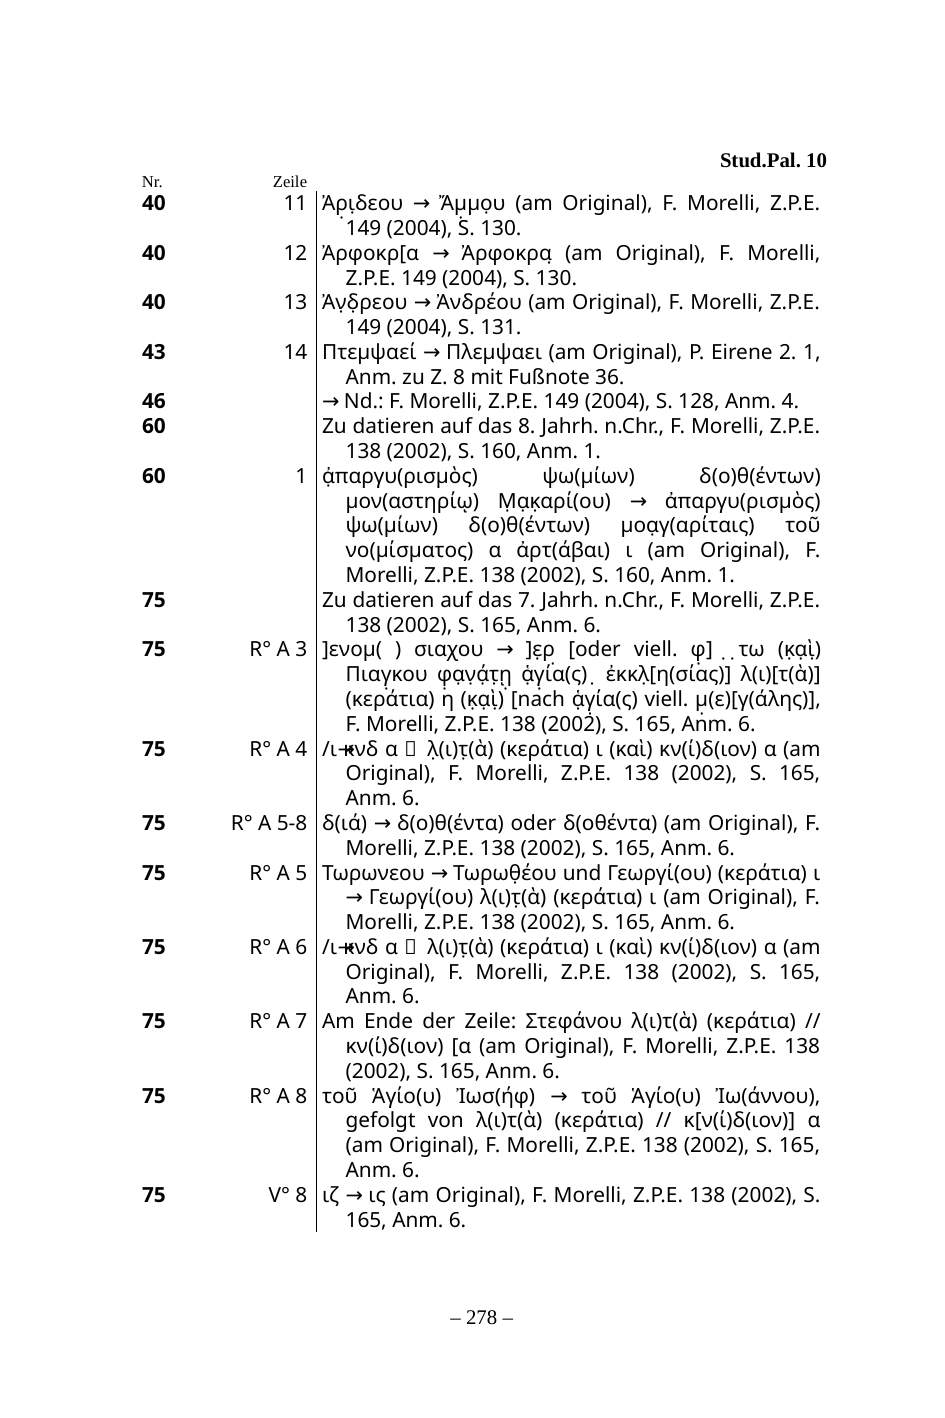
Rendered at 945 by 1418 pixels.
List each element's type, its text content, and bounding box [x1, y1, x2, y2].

table_cell Ἀν̣δ̣ρεου → Ἀνδρέου (am Original), F. Morelli, Z.P.E. 149 (2004), S. 131. [317, 290, 827, 339]
table_cell Zu datieren auf das 8. Jahrh. n.Chr., F. Morelli, Z.P.E. 138 (2002), S. 160, Anm. 1. [317, 414, 827, 463]
table_cell 75 [136, 1183, 224, 1232]
table_cell R° A 5-8 [224, 811, 316, 860]
table_cell 14 [224, 340, 316, 389]
table_cell 1 [224, 464, 316, 587]
table_cell τοῦ Ἁγίο(υ) Ἰωσ(ήφ) → τοῦ Ἁγίο(υ) Ἰω(άννου), gefolgt von λ(ι)τ(ὰ) (κεράτια) // κ[ν(ί)δ(ιον)] α (am Original), F. Morelli, Z.P.E. 138 (2002), S. 165, Anm. 6. [317, 1083, 827, 1182]
table_cell R° A 7 [224, 1009, 316, 1083]
table_cell 75 [136, 860, 224, 934]
table_cell Ἀρφοκρ[α → Ἀρφοκρα̣ (am Original), F. Morelli, Z.P.E. 149 (2004), S. 130. [317, 240, 827, 290]
table_cell 75 [136, 935, 224, 1009]
table_cell R° A 6 [224, 935, 316, 1009]
table_cell R° A 8 [224, 1083, 316, 1182]
table_cell Am Ende der Zeile: Στεφάνου λ(ι)τ(ὰ) (κεράτια) // κν(ί)δ(ιον) [α (am Original), F. Morelli, Z.P.E. 138 (2002), S. 165, Anm. 6. [317, 1009, 827, 1083]
table_cell 75 [136, 736, 224, 811]
table_cell Ἀρ̣ι̣δεου → Ἄμ̣μο̣υ (am Original), F. Morelli, Z.P.E. 149 (2004), S. 130. [317, 191, 827, 240]
table_cell 75 [136, 637, 224, 736]
table_cell 13 [224, 290, 316, 339]
table_cell 60 [136, 464, 224, 587]
table_cell 75 [136, 588, 224, 637]
table_cell [224, 588, 316, 637]
table_cell 12 [224, 240, 316, 290]
table_cell → Nd.: F. Morelli, Z.P.E. 149 (2004), S. 128, Anm. 4. [317, 389, 827, 414]
table_cell 75 [136, 811, 224, 860]
table_cell Τωρωνεου → Τωρωθ̣έου und Γεωργί(ου) (κεράτια) ι → Γεωργί(ου) λ(ι)τ̣(ὰ) (κεράτια) ι (am Original), F. Morelli, Z.P.E. 138 (2002), S. 165, Anm. 6. [317, 860, 827, 934]
table_cell 40 [136, 191, 224, 240]
table_cell [224, 414, 316, 463]
table_cell 75 [136, 1083, 224, 1182]
table_cell 75 [136, 1009, 224, 1083]
table_cell V° 8 [224, 1183, 316, 1232]
table_cell R° A 3 [224, 637, 316, 736]
table_cell [224, 389, 316, 414]
table_cell /ι κνδ α → λ̣(ι)τ̣(ὰ) (κεράτια) ι (καὶ) κν(ί)δ(ιον) α (am Original), F. Morelli, Z.P.E. 138 (2002), S. 165, Anm. 6. [317, 736, 827, 811]
table_cell ιζ → ις (am Original), F. Morelli, Z.P.E. 138 (2002), S. 165, Anm. 6. [317, 1183, 827, 1232]
table_cell 11 [224, 191, 316, 240]
table_cell ἀ̣παργυ(ρισμὸς) ψω(μίων) δ(ο)θ(έντων) μον(αστηρίῳ) Μ̣α̣κ̣αρί(ου) → ἀπαργυ(ρισμὸς) ψω(μίων) δ(ο)θ(έντων) μοα̣γ(αρίταις) τοῦ νο(μίσματος) α ἀρτ(άβαι) ι (am Original), F. Morelli, Z.P.E. 138 (2002), S. 160, Anm. 1. [317, 464, 827, 587]
table_cell 40 [136, 240, 224, 290]
table_cell 60 [136, 414, 224, 463]
table_cell R° A 4 [224, 736, 316, 811]
table_cell 40 [136, 290, 224, 339]
table_cell 43 [136, 340, 224, 389]
table_cell ]ενομ( ) σιαχου → ]ε̣ρ̣ [oder viell. φ̣] ̣ ̣τω (κ̣α̣ὶ̣) Πιαγ̣κου φ̣α̣ν̣ά̣τ̣ῃ̣ ἁ̣γ̣ία(ς) ̣ ἐκκλ̣[η(σίας)] λ(ι)[τ(ὰ)] (κεράτια) η (κ̣α̣ὶ̣) [nach ἁ̣γ̣ία(ς) viell. μ̣(ε)[γ(άλης)], F. Morelli, Z.P.E. 138 (2002), S. 165, Anm. 6. [317, 637, 827, 736]
table_cell 46 [136, 389, 224, 414]
table_cell Zu datieren auf das 7. Jahrh. n.Chr., F. Morelli, Z.P.E. 138 (2002), S. 165, Anm. 6. [317, 588, 827, 637]
table_cell δ(ιά) → δ(ο)θ(έντα) oder δ(οθέντα) (am Original), F. Morelli, Z.P.E. 138 (2002), S. 165, Anm. 6. [317, 811, 827, 860]
table_cell R° A 5 [224, 860, 316, 934]
table_cell /ι κνδ α → λ(ι)τ̣(ὰ) (κεράτια) ι (καὶ) κν(ί)δ(ιον) α (am Original), F. Morelli, Z.P.E. 138 (2002), S. 165, Anm. 6. [317, 935, 827, 1009]
table_cell Πτεμψαεί → Πλεμψαει (am Original), P. Eirene 2. 1, Anm. zu Z. 8 mit Fußnote 36. [317, 340, 827, 389]
